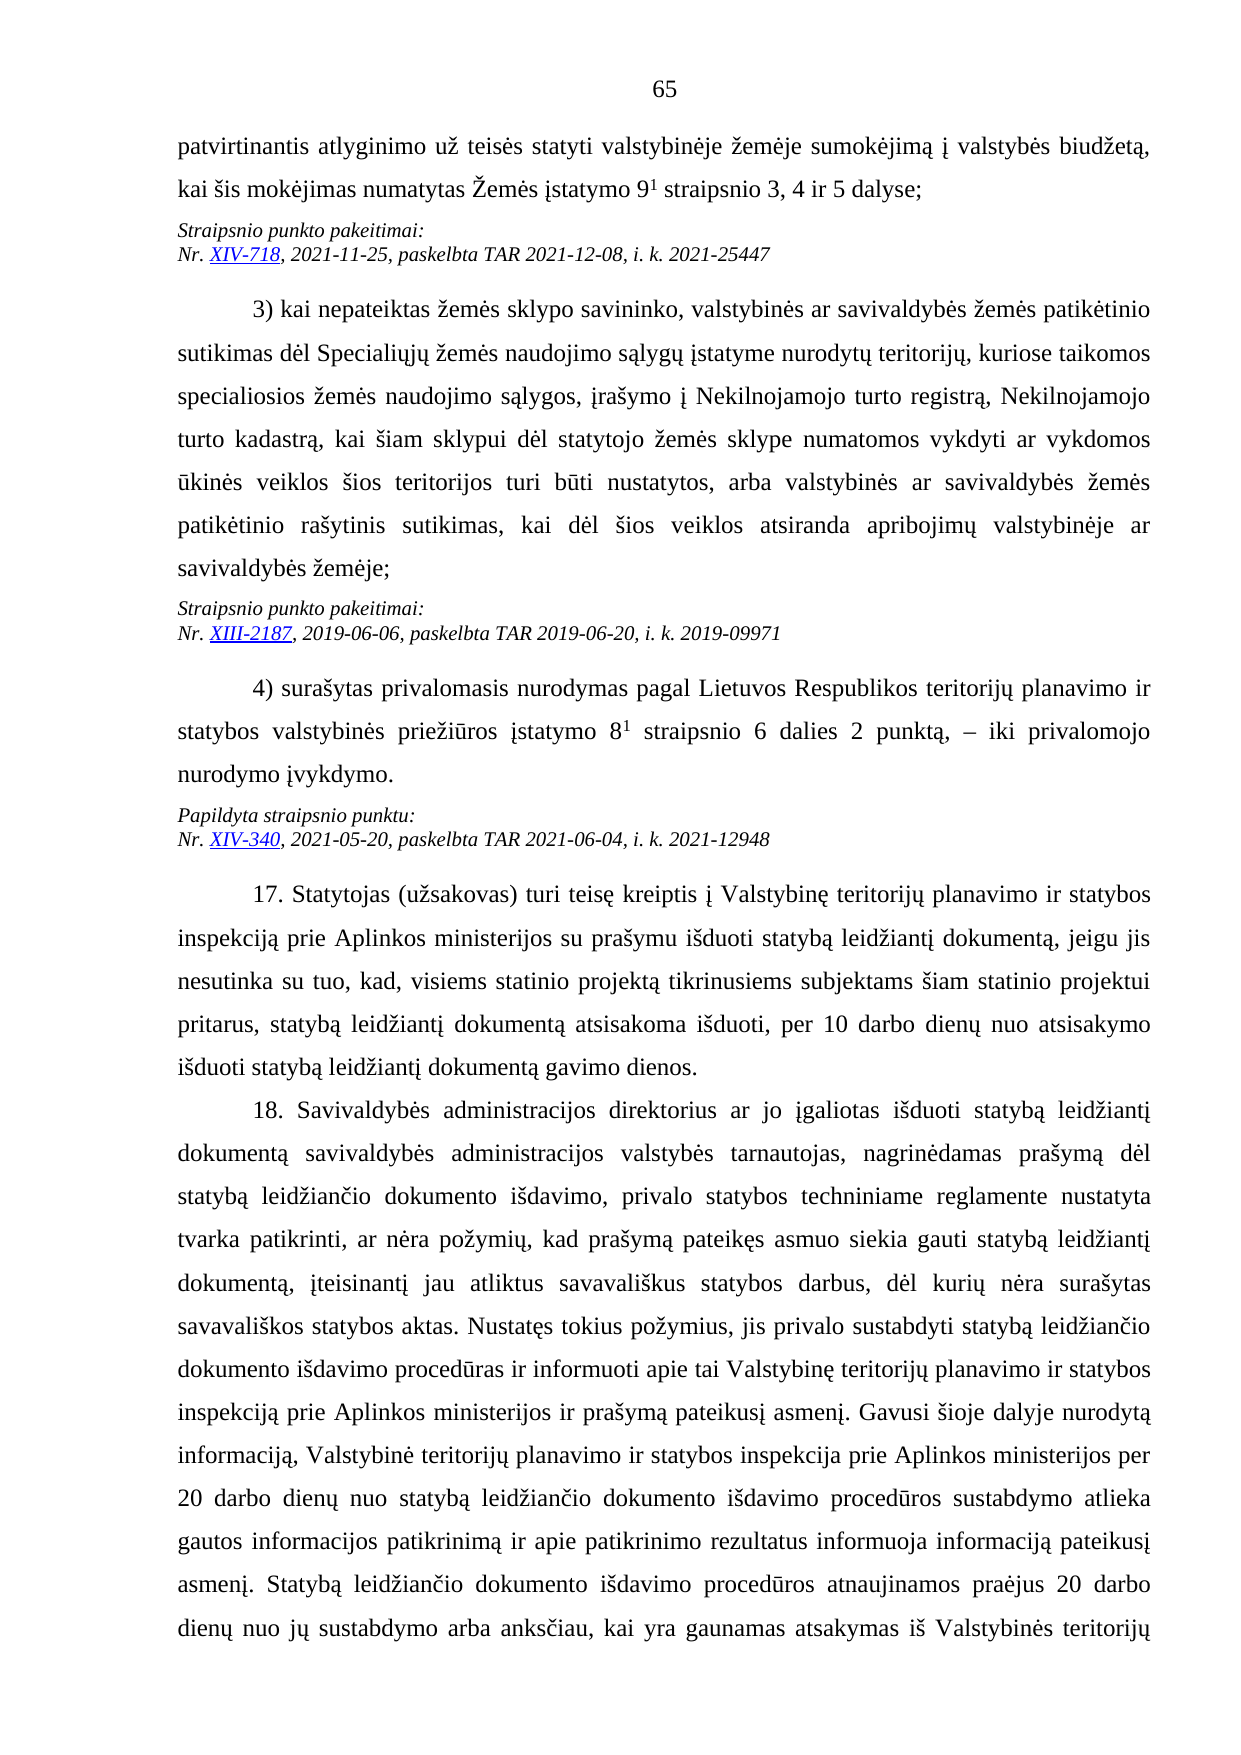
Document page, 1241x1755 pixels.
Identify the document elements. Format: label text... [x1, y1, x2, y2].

text 18. Savivaldybės administracijos direktorius ar jo įgaliotas išduoti statybą leidžiantį dokumentą savivaldybės administracijos valstybės tarnautojas, nagrinėdamas prašymą dėl statybą leidžiančio dokumento išdavimo, privalo statybos techniniame reglamente nustatyta tvarka patikrinti, ar nėra požymių, kad prašymą pateikęs asmuo siekia gauti statybą leidžiantį dokumentą, įteisinantį jau atliktus savavališkus statybos darbus, dėl kurių nėra surašytas savavališkos statybos aktas. Nustatęs tokius požymius, jis privalo sustabdyti statybą leidžiančio dokumento išdavimo procedūras ir informuoti apie tai Valstybinę teritorijų planavimo ir statybos inspekciją prie Aplinkos ministerijos ir prašymą pateikusį asmenį. Gavusi šioje dalyje nurodytą informaciją, Valstybinė teritorijų planavimo ir statybos inspekcija prie Aplinkos ministerijos per 20 darbo dienų nuo statybą leidžiančio dokumento išdavimo procedūros sustabdymo atlieka gautos informacijos patikrinimą ir apie patikrinimo rezultatus informuoja informaciją pateikusį asmenį. Statybą leidžiančio dokumento išdavimo procedūros atnaujinamos praėjus 20 darbo dienų nuo jų sustabdymo arba anksčiau, kai yra gaunamas atsakymas iš Valstybinės teritorijų [177, 1095, 1152, 1641]
text Nr. XIV-718, 2021-11-25, paskelbta TAR 2021-12-08, i. k. 2021-25447 [177, 242, 1152, 266]
text Straipsnio punkto pakeitimai: [177, 218, 1152, 242]
text Straipsnio punkto pakeitimai: [177, 596, 1152, 620]
text Papildyta straipsnio punktu: [177, 803, 1152, 827]
text Nr. XIII-2187, 2019-06-06, paskelbta TAR 2019-06-20, i. k. 2019-09971 [177, 620, 1152, 644]
text 4) surašytas privalomasis nurodymas pagal Lietuvos Respublikos teritorijų planavimo ir statybos valstybinės priežiūros įstatymo 81 straipsnio 6 dalies 2 punktą, – iki privalomojo nurodymo įvykdymo. [177, 673, 1152, 788]
text 17. Statytojas (užsakovas) turi teisę kreiptis į Valstybinę teritorijų planavimo ir statybos inspekciją prie Aplinkos ministerijos su prašymu išduoti statybą leidžiantį dokumentą, jeigu jis nesutinka su tuo, kad, visiems statinio projektą tikrinusiems subjektams šiam statinio projektui pritarus, statybą leidžiantį dokumentą atsisakoma išduoti, per 10 darbo dienų nuo atsisakymo išduoti statybą leidžiantį dokumentą gavimo dienos. [177, 879, 1152, 1081]
text 3) kai nepateiktas žemės sklypo savininko, valstybinės ar savivaldybės žemės patikėtinio sutikimas dėl Specialiųjų žemės naudojimo sąlygų įstatyme nurodytų teritorijų, kuriose taikomos specialiosios žemės naudojimo sąlygos, įrašymo į Nekilnojamojo turto registrą, Nekilnojamojo turto kadastrą, kai šiam sklypui dėl statytojo žemės sklype numatomos vykdyti ar vykdomos ūkinės veiklos šios teritorijos turi būti nustatytos, arba valstybinės ar savivaldybės žemės patikėtinio rašytinis sutikimas, kai dėl šios veiklos atsiranda apribojimų valstybinėje ar savivaldybės žemėje; [177, 294, 1152, 582]
text Nr. XIV-340, 2021-05-20, paskelbta TAR 2021-06-04, i. k. 2021-12948 [177, 827, 1152, 851]
text patvirtinantis atlyginimo už teisės statyti valstybinėje žemėje sumokėjimą į valstybės biudžetą, kai šis mokėjimas numatytas Žemės įstatymo 91 straipsnio 3, 4 ir 5 dalyse; [177, 131, 1152, 203]
